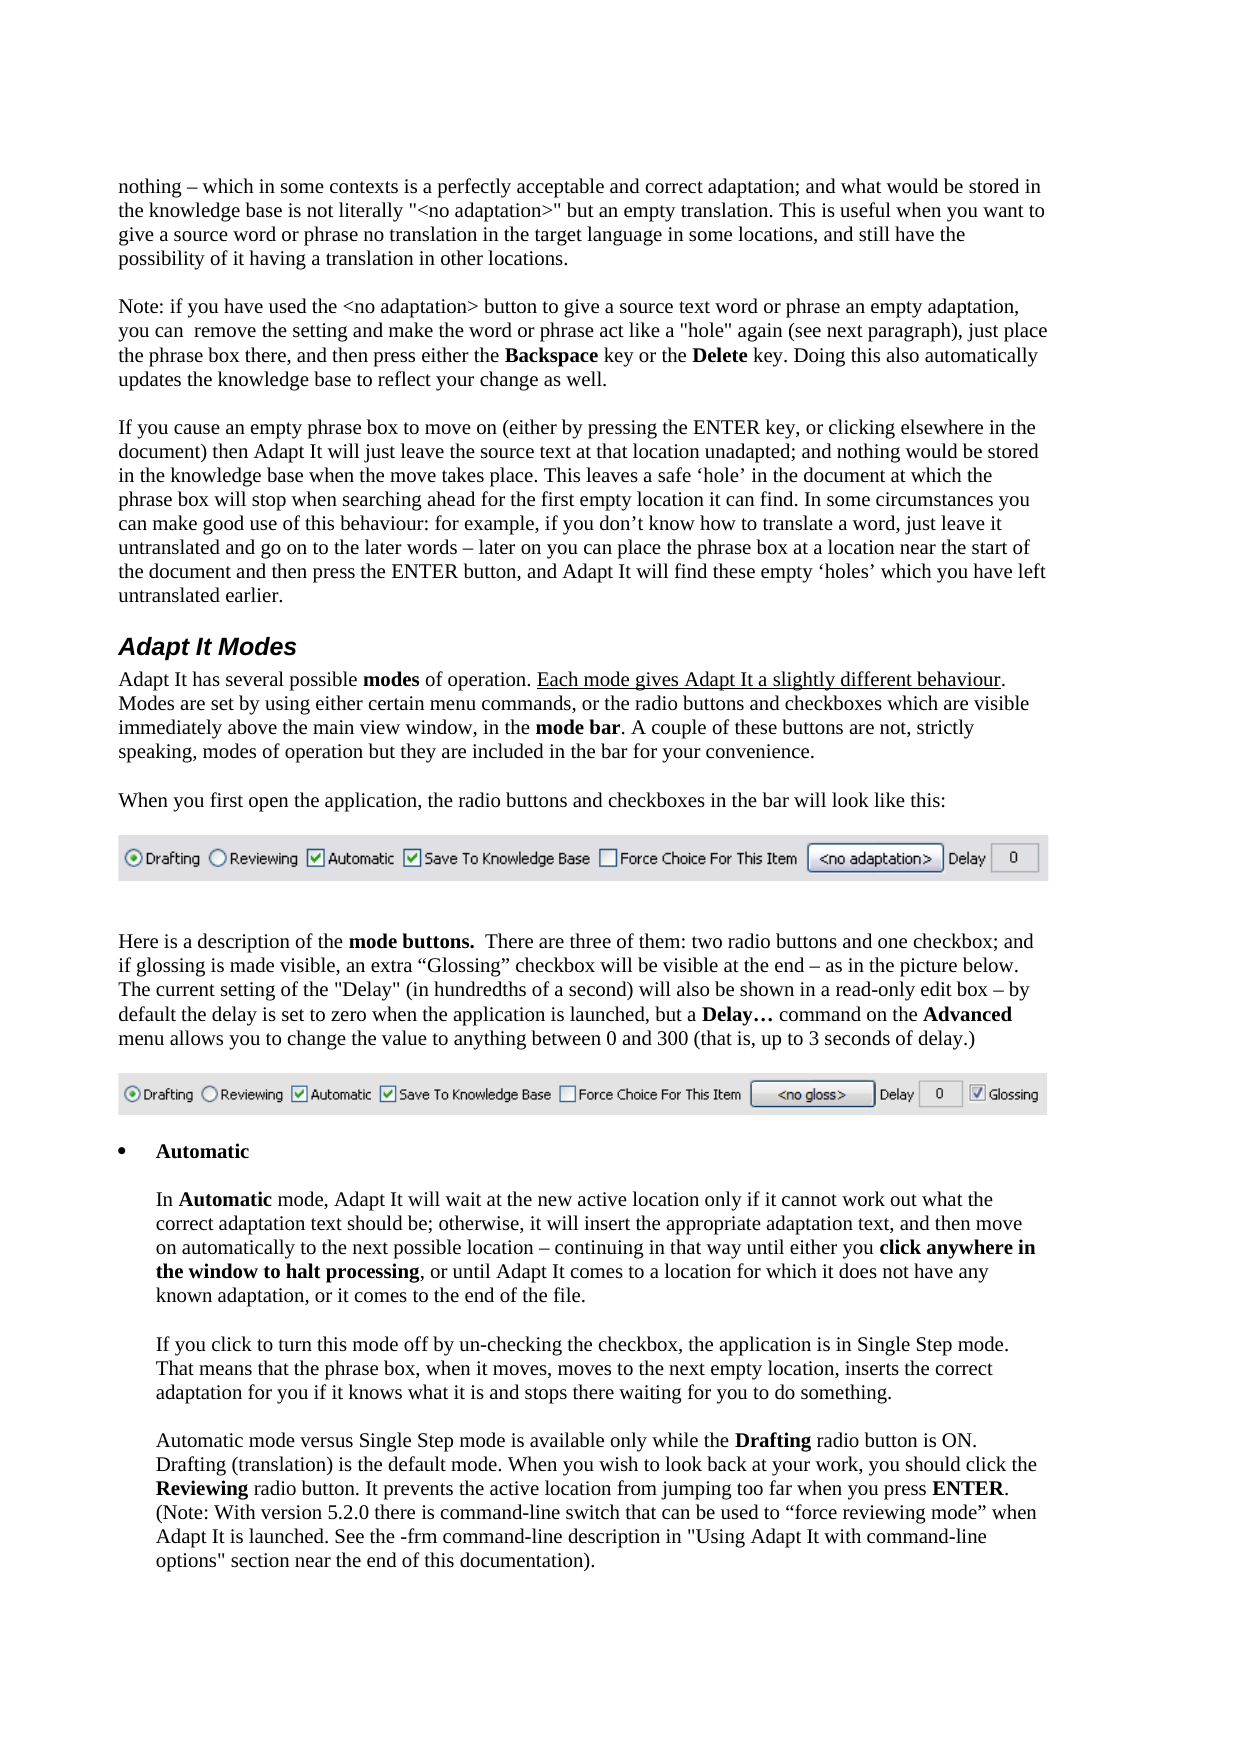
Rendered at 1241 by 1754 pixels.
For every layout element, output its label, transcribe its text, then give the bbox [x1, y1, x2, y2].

text Adapt It has several possible modes of operation. Each mode gives Adapt It a slightly different behaviour. Modes are set by using either certain menu commands, or the radio buttons and checkboxes which are visible immediately above the main view window, in the mode bar. A couple of these buttons are not, strictly speaking, modes of operation but they are included in the bar for your convenience. [118, 667, 1048, 763]
picture [118, 1073, 1048, 1115]
text When you first open the application, the radio buttons and checkboxes in the bar will look like this: [118, 787, 1048, 812]
text If you cause an empty phrase box to move on (either by pressing the ENTER key, or clicking elsewhere in the document) then Adapt It will just leave the source text at that location unadapted; and nothing would be stored in the knowledge base when the move takes place. This leaves a safe ‘hole’ in the document at which the phrase box will stop when searching ahead for the first empty location it can find. In some circumstances you can make good use of this behaviour: for example, if you don’t know how to translate a word, just leave it untranslated and go on to the later words – later on you can place the phrase box at a location near the start of the document and then press the ENTER button, and Adapt It will find these empty ‘holes’ which you have left untranslated earlier. [118, 415, 1048, 607]
text Here is a description of the mode buttons. There are three of them: two radio buttons and one checkbox; and if glossing is made visible, an extra “Glossing” checkbox will be visible at the end – as in the picture below. The current setting of the "Delay" (in hundredths of a second) will also be shown in a read-only edit box – by default the delay is set to zero when the application is launched, but a Delay… command on the Advanced menu allows you to change the value to anything between 0 and 300 (that is, up to 3 seconds of delay.) [118, 929, 1048, 1049]
text nothing – which in some contexts is a perfectly acceptable and correct adaptation; and what would be stored in the knowledge base is not literally "<no adaptation>" but an empty translation. This is useful when you want to give a source word or phrase no translation in the target language in some locations, and still have the possibility of it having a translation in other locations. [118, 174, 1048, 270]
picture [118, 835, 1049, 881]
text Note: if you have used the <no adaptation> button to give a source text word or phrase an empty adaptation, you can remove the setting and make the word or phrase act like a "hole" again (see next paragraph), just place the phrase box there, and then press either the Backspace key or the Delete key. Doing this also automatically updates the knowledge base to reflect your change as well. [118, 294, 1048, 391]
subtitle Adapt It Modes [118, 632, 1048, 661]
list Automatic In Automatic mode, Adapt It will wait at the new active location only if it cannot work out what the correct adaptation text should be; otherwise, it will insert the appropriate adaptation text, and then move on automatically to the next possible location – continuing in that way until either you click anywhere in the window to halt processing, or until Adapt It comes to a location for which it does not have any known adaptation, or it comes to the end of the file. If you click to turn this mode off by un-checking the checkbox, the application is in Single Step mode. That means that the phrase box, when it moves, moves to the next empty location, inserts the correct adaptation for you if it knows what it is and stops there waiting for you to do something. Automatic mode versus Single Step mode is available only while the Drafting radio button is ON. Drafting (translation) is the default mode. When you wish to look back at your work, you should click the Reviewing radio button. It prevents the active location from jumping too far when you press ENTER. (Note: With version 5.2.0 there is command-line switch that can be used to “force reviewing mode” when Adapt It is launched. See the -frm command-line description in "Using Adapt It with command-line options" section near the end of this documentation). [118, 1139, 1048, 1596]
